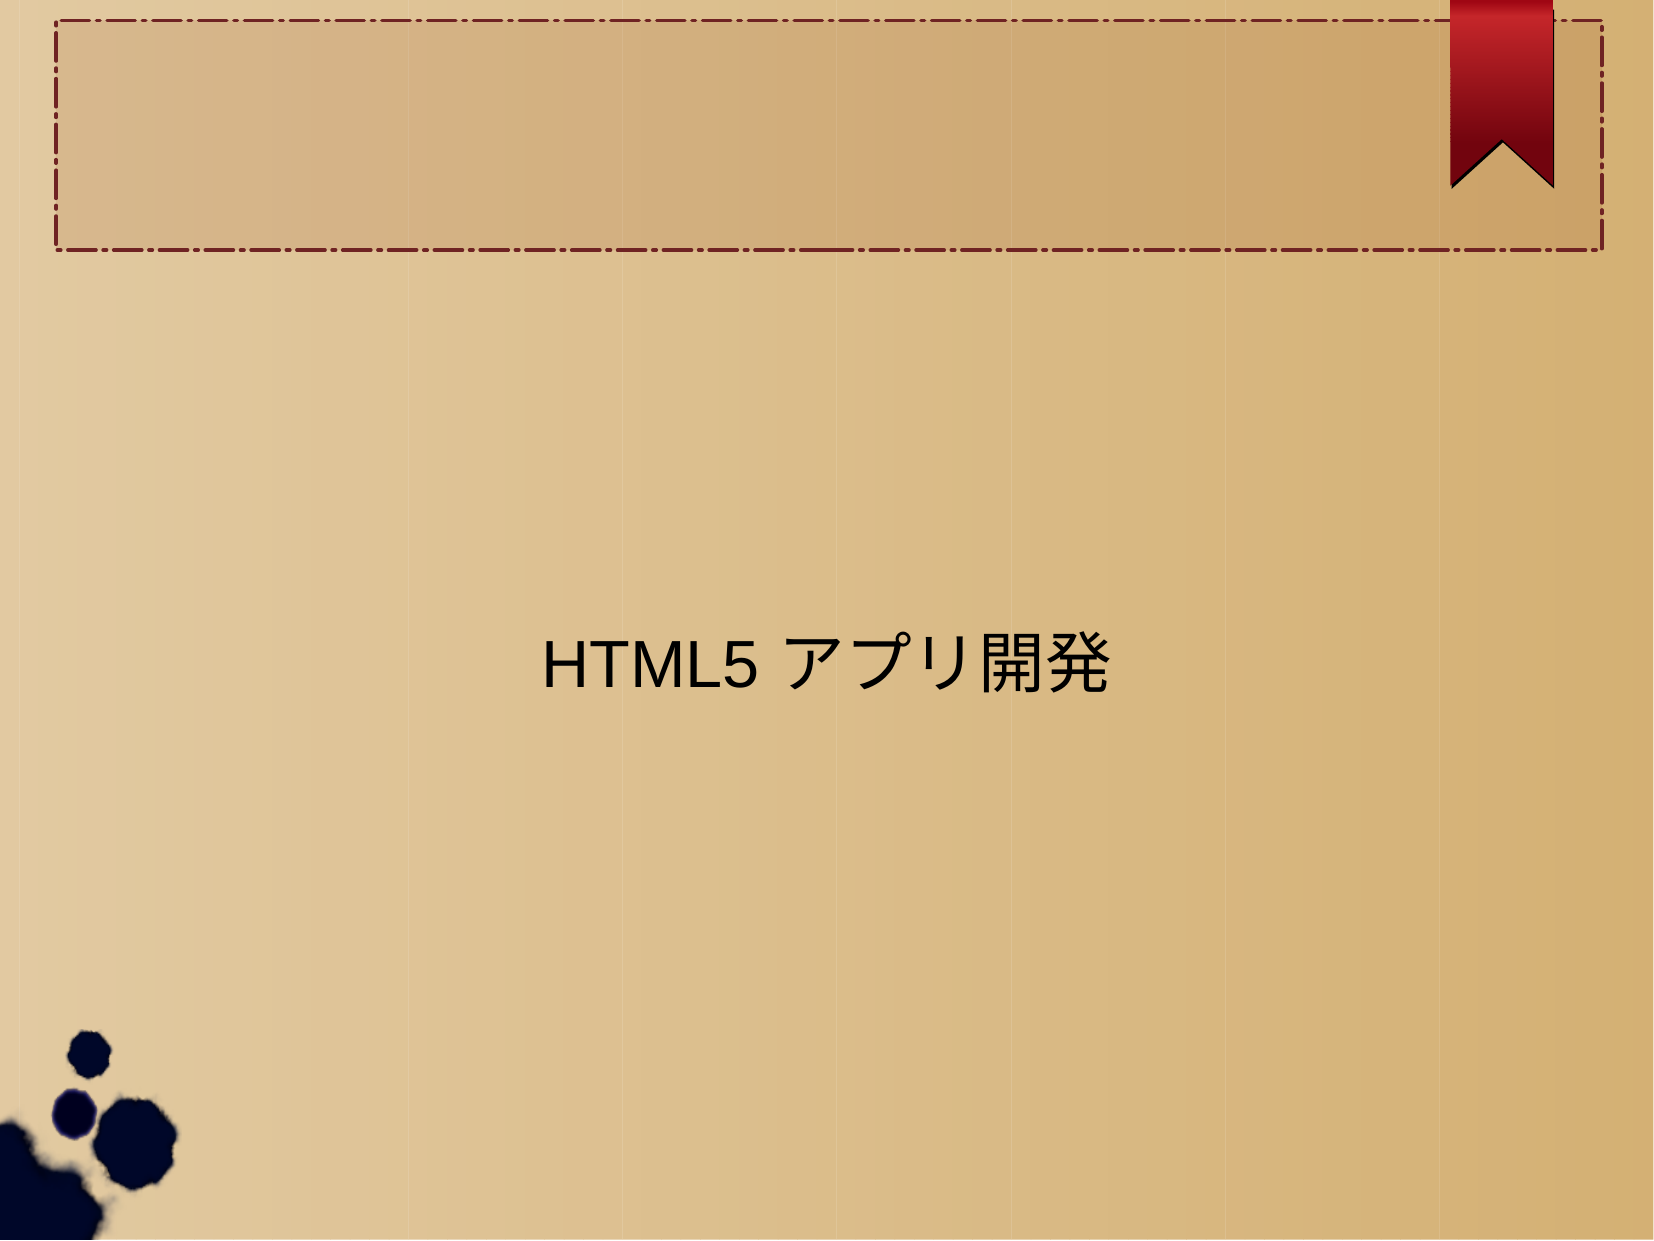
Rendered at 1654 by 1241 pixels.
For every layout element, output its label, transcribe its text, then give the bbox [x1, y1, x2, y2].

subtitle HTML5 アプリ開発 [82, 299, 1571, 1019]
